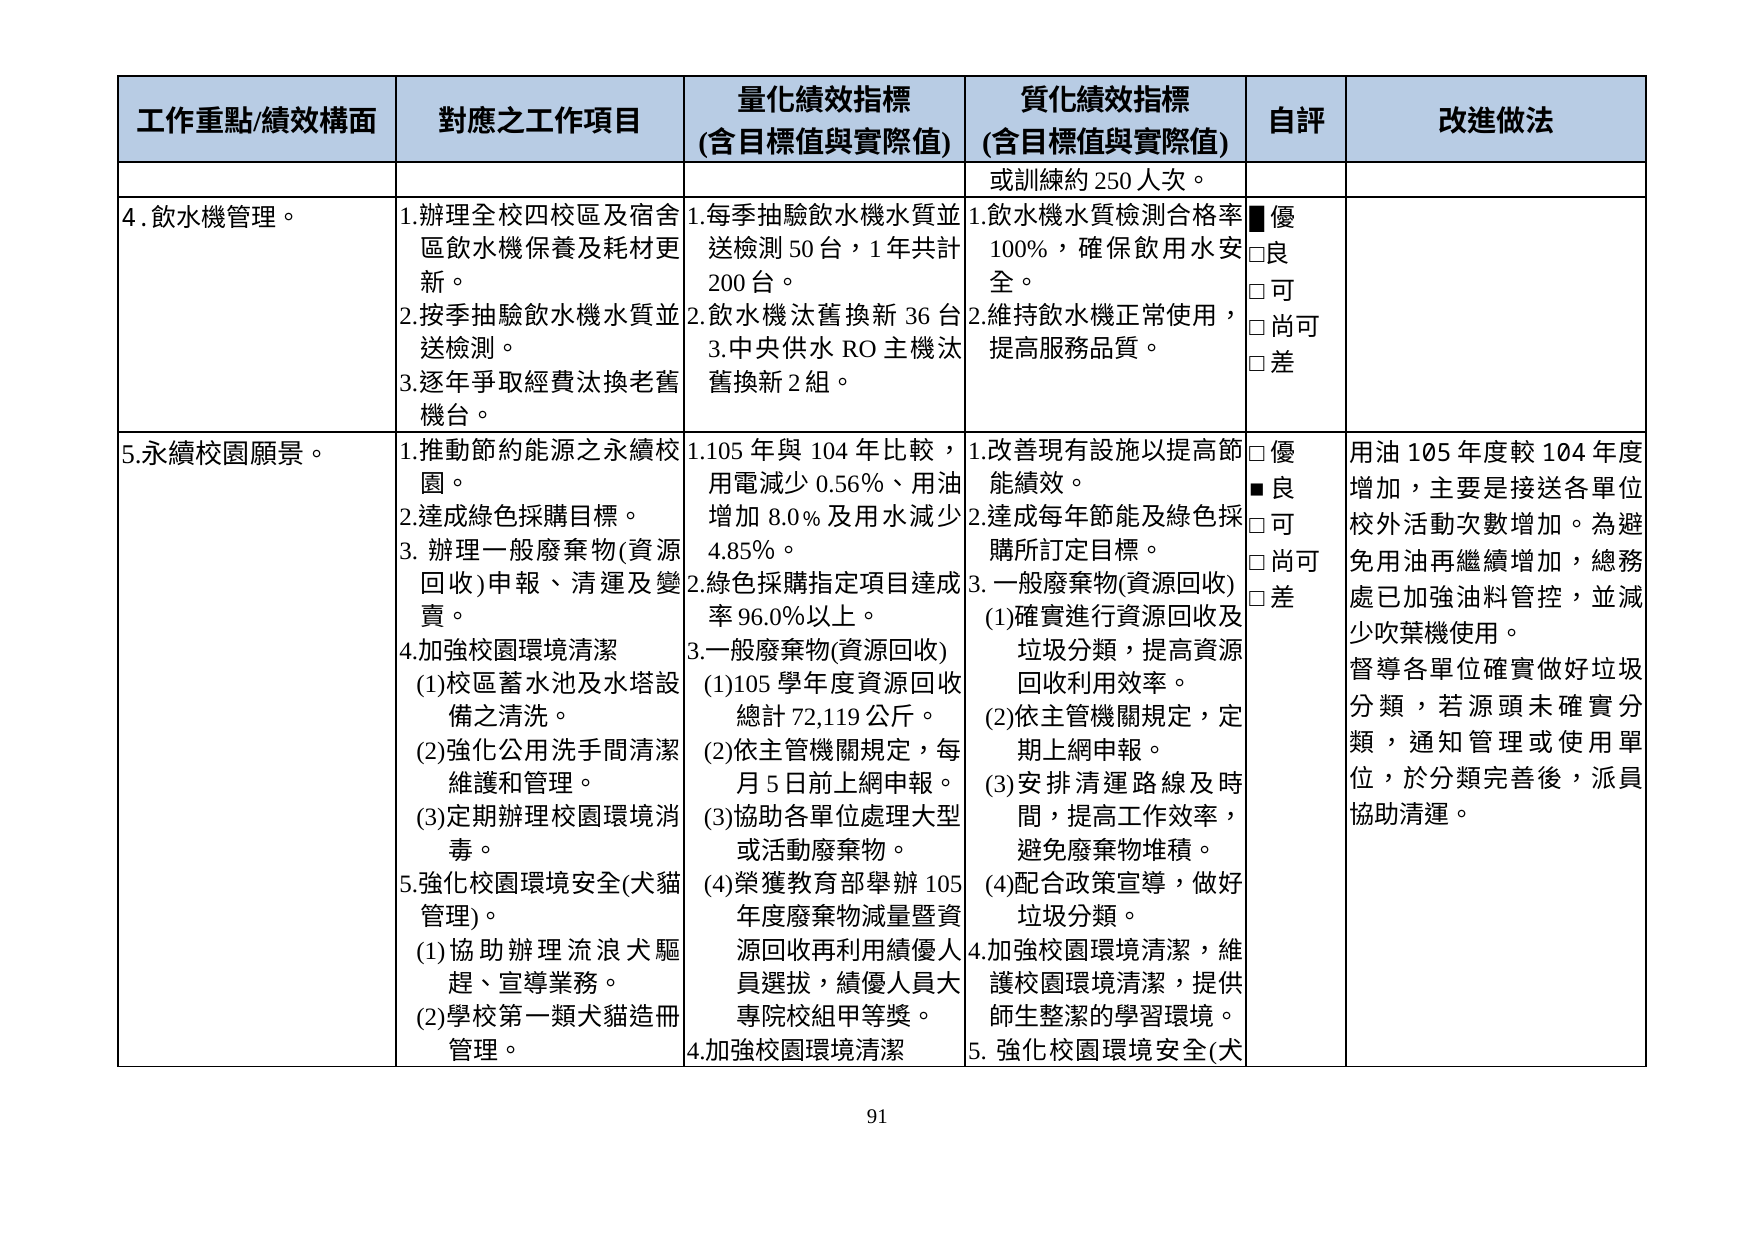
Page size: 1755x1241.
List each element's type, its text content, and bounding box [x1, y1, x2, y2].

table_cell 用油105年度較104年度增加，主要是接送各單位校外活動次數增加。為避免用油再繼續增加，總務處已加強油料管控，並減少吹葉機使用。 督導各單位確實做好垃圾分類，若源頭未確實分類，通知管理或使用單位，於分類完善後，派員協助清運。 [1347, 433, 1645, 1066]
table_cell [1347, 163, 1645, 196]
table_cell 1.改善現有設施以提高節能績效。 2.達成每年節能及綠色採購所訂定目標。 3. 一般廢棄物(資源回收) (1)確實進行資源回收及垃圾分類，提高資源回收利用效率。 (2)依主管機關規定，定 期上網申報。 (3)安排清運路線及時間，提高工作效率，避免廢棄物堆積。 (4)配合政策宣導，做好垃圾分類。 4.加強校園環境清潔，維護校園環境清潔，提供師生整潔的學習環境。 5. 強化校園環境安全(犬 [966, 433, 1245, 1066]
table_cell 1.每季抽驗飲水機水質並送檢測50台，1年共計200台。 2.飲水機汰舊換新36台3.中央供水RO主機汰舊換新2組。 [685, 198, 964, 431]
table_header 改進做法 [1347, 77, 1645, 161]
table_cell [397, 163, 683, 196]
table_cell [119, 163, 395, 196]
table_header 質化績效指標 (含目標值與實際值) [966, 77, 1245, 161]
table_header 工作重點/績效構面 [119, 77, 395, 161]
table_cell ▇ 優 □良 □ 可 □ 尚可 □ 差 [1247, 198, 1345, 431]
table_header 對應之工作項目 [397, 77, 683, 161]
table_header 自評 [1247, 77, 1345, 161]
table_cell 1.推動節約能源之永續校園。 2.達成綠色採購目標。 3. 辦理一般廢棄物(資源回收)申報、清運及變賣。 4.加強校園環境清潔 (1)校區蓄水池及水塔設備之清洗。 (2)強化公用洗手間清潔維護和管理。 (3)定期辦理校園環境消毒。 5.強化校園環境安全(犬貓管理)。 (1)協助辦理流浪犬驅趕、宣導業務。 (2)學校第一類犬貓造冊管理。 [397, 433, 683, 1066]
table_cell [685, 163, 964, 196]
table_cell 或訓練約250人次。 [966, 163, 1245, 196]
table_cell [1347, 198, 1645, 431]
table_cell 1.飲水機水質檢測合格率100%，確保飲用水安全。 2.維持飲水機正常使用，提高服務品質。 [966, 198, 1245, 431]
table_cell 1.105年與104年比較，用電減少0.56％、用油增加8.0﹪及用水減少4.85％。 2.綠色採購指定項目達成率96.0％以上。 3.一般廢棄物(資源回收) (1)105學年度資源回收總計72,119公斤。 (2)依主管機關規定，每月5日前上網申報。 (3)協助各單位處理大型或活動廢棄物。 (4)榮獲教育部舉辦105年度廢棄物減量暨資源回收再利用績優人員選拔，績優人員大專院校組甲等獎。 4.加強校園環境清潔 [685, 433, 964, 1066]
table_cell 5.永續校園願景。 [119, 433, 395, 1066]
table_cell [1247, 163, 1345, 196]
table_cell 1.辦理全校四校區及宿舍區飲水機保養及耗材更新。 2.按季抽驗飲水機水質並送檢測。 3.逐年爭取經費汰換老舊機台。 [397, 198, 683, 431]
table_cell □ 優 ■ 良 □ 可 □ 尚可 □ 差 [1247, 433, 1345, 1066]
table_cell 4.飲水機管理。 [119, 198, 395, 431]
table_header 量化績效指標 (含目標值與實際值) [685, 77, 964, 161]
